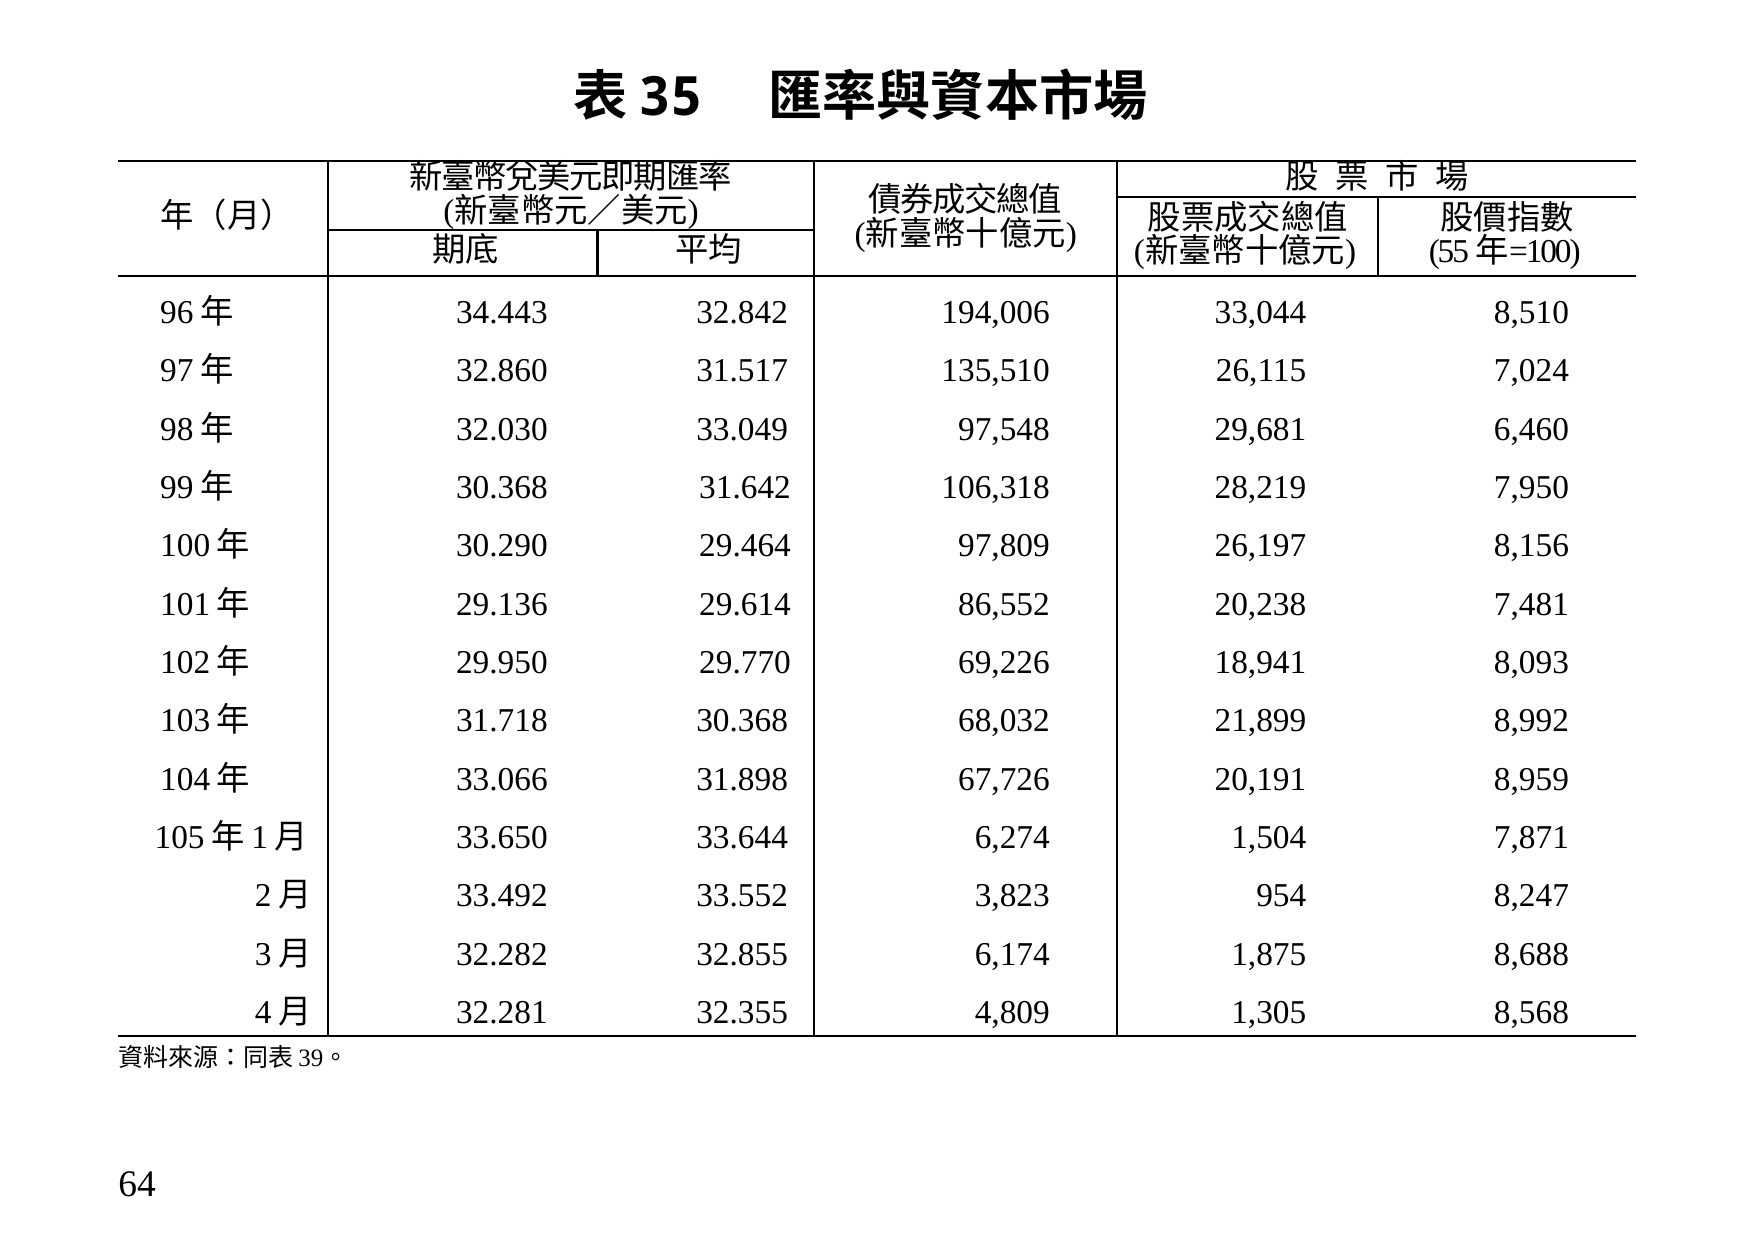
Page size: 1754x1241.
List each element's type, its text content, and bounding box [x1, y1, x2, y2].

table_cell 97年 [118, 335, 327, 393]
table_cell 32.355 [598, 977, 813, 1035]
table_cell 69,226 [815, 627, 1116, 685]
table_cell 97,809 [815, 510, 1116, 568]
table_cell 6,460 [1374, 394, 1636, 452]
table_cell 29.464 [598, 510, 813, 568]
table_cell 33.644 [598, 802, 813, 860]
table_cell 3月 [118, 919, 327, 977]
table_cell 30.368 [598, 685, 813, 743]
table_cell 33.049 [598, 394, 813, 452]
table_cell 8,510 [1374, 277, 1636, 335]
table_cell 29.950 [329, 627, 597, 685]
table_cell 106,318 [815, 452, 1116, 510]
table_cell 4月 [118, 977, 327, 1035]
table_cell 97,548 [815, 394, 1116, 452]
table_cell 32.842 [598, 277, 813, 335]
table_cell 6,174 [815, 919, 1116, 977]
text 資料來源：同表39。 [118, 1037, 1636, 1073]
table_cell 29.614 [598, 569, 813, 627]
table_cell 30.290 [329, 510, 597, 568]
table_cell 8,688 [1374, 919, 1636, 977]
table_header 股 票 市 場 [1118, 162, 1636, 196]
table_cell 194,006 [815, 277, 1116, 335]
table_cell 28,219 [1118, 452, 1373, 510]
table_cell 8,093 [1374, 627, 1636, 685]
subtitle 表35 匯率與資本市場 [118, 53, 1636, 131]
table_cell 86,552 [815, 569, 1116, 627]
table_header 年（月） [118, 162, 327, 275]
table_header 債券成交總值 (新臺幣十億元) [815, 162, 1116, 275]
table_cell 平均 [599, 231, 813, 275]
table_cell 100年 [118, 510, 327, 568]
table_cell 135,510 [815, 335, 1116, 393]
table_cell 31.642 [598, 452, 813, 510]
table_cell 6,274 [815, 802, 1116, 860]
table_cell 股價指數 (55年=100) [1379, 198, 1636, 275]
table_cell 1,504 [1118, 802, 1373, 860]
table_cell 33.552 [598, 860, 813, 918]
table_cell 101年 [118, 569, 327, 627]
table_cell 18,941 [1118, 627, 1373, 685]
table_cell 32.282 [329, 919, 597, 977]
table_cell 7,871 [1374, 802, 1636, 860]
table_cell 96年 [118, 277, 327, 335]
table_cell 8,247 [1374, 860, 1636, 918]
table_cell 32.030 [329, 394, 597, 452]
table_cell 29.770 [598, 627, 813, 685]
table_cell 29.136 [329, 569, 597, 627]
table_cell 29,681 [1118, 394, 1373, 452]
table_cell 99年 [118, 452, 327, 510]
table_cell 7,950 [1374, 452, 1636, 510]
table_cell 7,481 [1374, 569, 1636, 627]
table_cell 33.066 [329, 744, 597, 802]
table_cell 1,875 [1118, 919, 1373, 977]
table_cell 8,156 [1374, 510, 1636, 568]
table_cell 103年 [118, 685, 327, 743]
table_cell 股票成交總值 (新臺幣十億元) [1118, 198, 1377, 275]
table_cell 31.718 [329, 685, 597, 743]
table_cell 33.492 [329, 860, 597, 918]
table_cell 30.368 [329, 452, 597, 510]
table_cell 8,959 [1374, 744, 1636, 802]
table_cell 8,568 [1374, 977, 1636, 1035]
table_cell 67,726 [815, 744, 1116, 802]
table_cell 32.281 [329, 977, 597, 1035]
table_cell 32.855 [598, 919, 813, 977]
table_cell 7,024 [1374, 335, 1636, 393]
table_cell 31.898 [598, 744, 813, 802]
table_cell 33.650 [329, 802, 597, 860]
table_cell 34.443 [329, 277, 597, 335]
table_cell 33,044 [1118, 277, 1373, 335]
table_cell 21,899 [1118, 685, 1373, 743]
table_cell 31.517 [598, 335, 813, 393]
table_header 新臺幣兌美元即期匯率 (新臺幣元／美元) [329, 162, 813, 229]
table_cell 20,191 [1118, 744, 1373, 802]
table_cell 26,197 [1118, 510, 1373, 568]
table_cell 98年 [118, 394, 327, 452]
table_cell 954 [1118, 860, 1373, 918]
table_cell 1,305 [1118, 977, 1373, 1035]
table_cell 8,992 [1374, 685, 1636, 743]
table_cell 104年 [118, 744, 327, 802]
table_cell 102年 [118, 627, 327, 685]
table_cell 32.860 [329, 335, 597, 393]
table_cell 2月 [118, 860, 327, 918]
table_cell 3,823 [815, 860, 1116, 918]
table_cell 26,115 [1118, 335, 1373, 393]
table_cell 4,809 [815, 977, 1116, 1035]
table_cell 68,032 [815, 685, 1116, 743]
table_cell 20,238 [1118, 569, 1373, 627]
table_cell 105年1月 [118, 802, 327, 860]
table_cell 期底 [329, 231, 596, 275]
